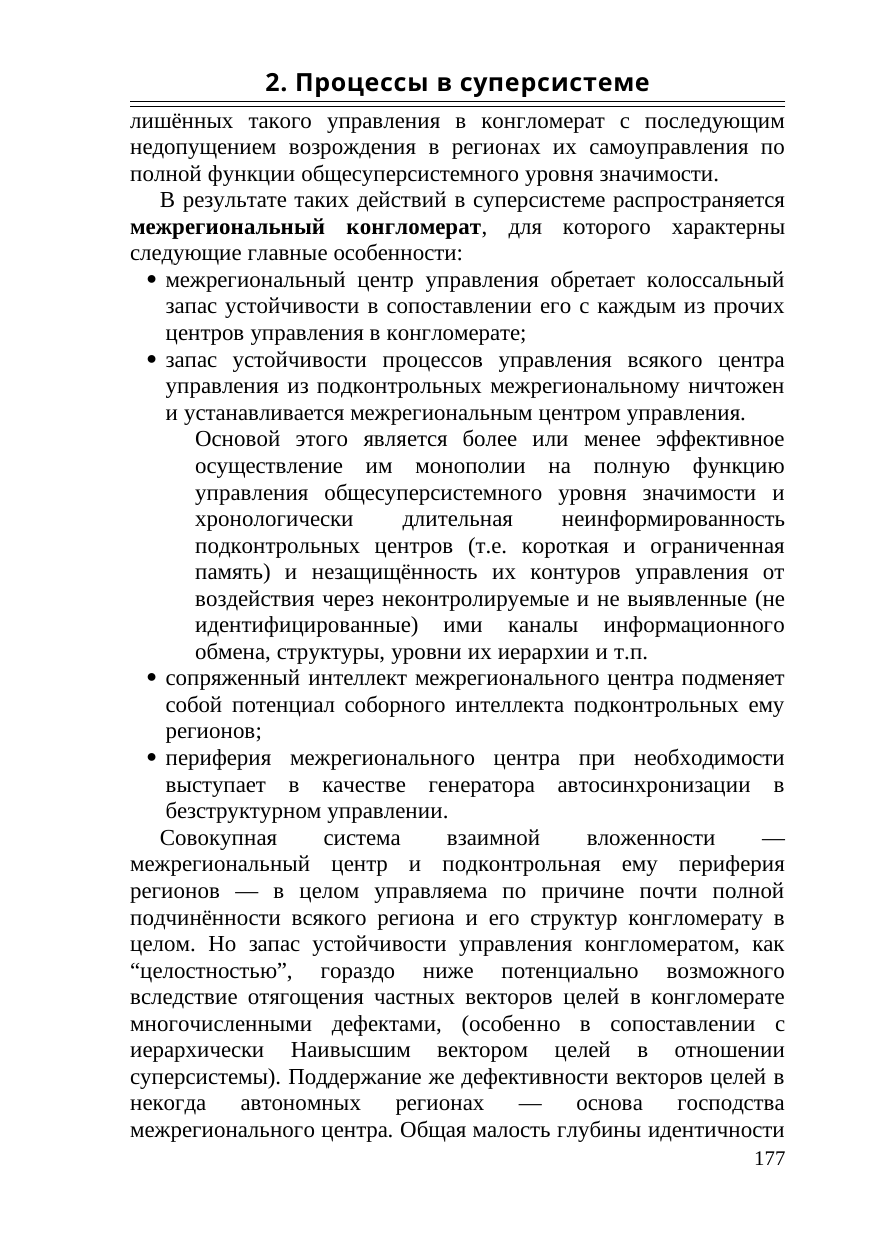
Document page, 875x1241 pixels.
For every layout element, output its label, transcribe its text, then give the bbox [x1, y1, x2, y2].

list межрегиональный центр управления обретает колоссальный запас устойчивости в сопоставлении его с каждым из прочих центров управления в конгломерате; [148, 266, 785, 346]
list периферия межрегионального центра при необходимости выступает в качестве генератора автосинхронизации в безструктурном управлении. [148, 744, 785, 824]
list сопряженный интеллект межрегионального центра подменяет собой потенциал соборного интеллекта подконтрольных ему регионов; [148, 664, 785, 744]
text В результате таких действий в суперсистеме распространяется межрегиональный конгломерат, для которого характерны следующие главные особенности: [130, 186, 785, 266]
text Совокупная система взаимной вложенности — межрегиональный центр и подконтрольная ему периферия регионов — в целом управляема по причине почти полной подчинённости всякого региона и его структур конгломерату в целом. Но запас устойчивости управления конгломератом, как “целостностью”, гораздо ниже потенциально возможного вследствие отягощения частных векторов целей в конгломерате многочисленными дефектами, (особен­но в сопоставлении с иерархически Наивысшим вектором целей в отношении суперсистемы). Поддержание же дефективности векторов целей в некогда автономных регионах — основа господства межрегионального центра. Общая малость глубины идентичности [130, 824, 785, 1142]
list Основой этого является более или менее эффективное осуществление им монополии на полную функцию управления общесуперсистемного уровня значимости и хронологически длительная неинформированность подконтрольных центров (т.е. короткая и ограниченная память) и незащищённость их контуров управления от воздействия через неконтролируемые и не выявленные (не идентифицированные) ими каналы информационного обмена, структуры, уровни их иерархии и т.п. [177, 425, 785, 664]
list запас устойчивости процессов управления всякого центра управления из подконтрольных межрегиональному ничтожен и устанавливается межрегиональным центром управления. [148, 346, 785, 425]
text лишённых такого управления в конгломерат с последующим недопущением возрождения в регионах их самоуправления по полной функции общесуперсистемного уровня значимости. [130, 107, 785, 186]
